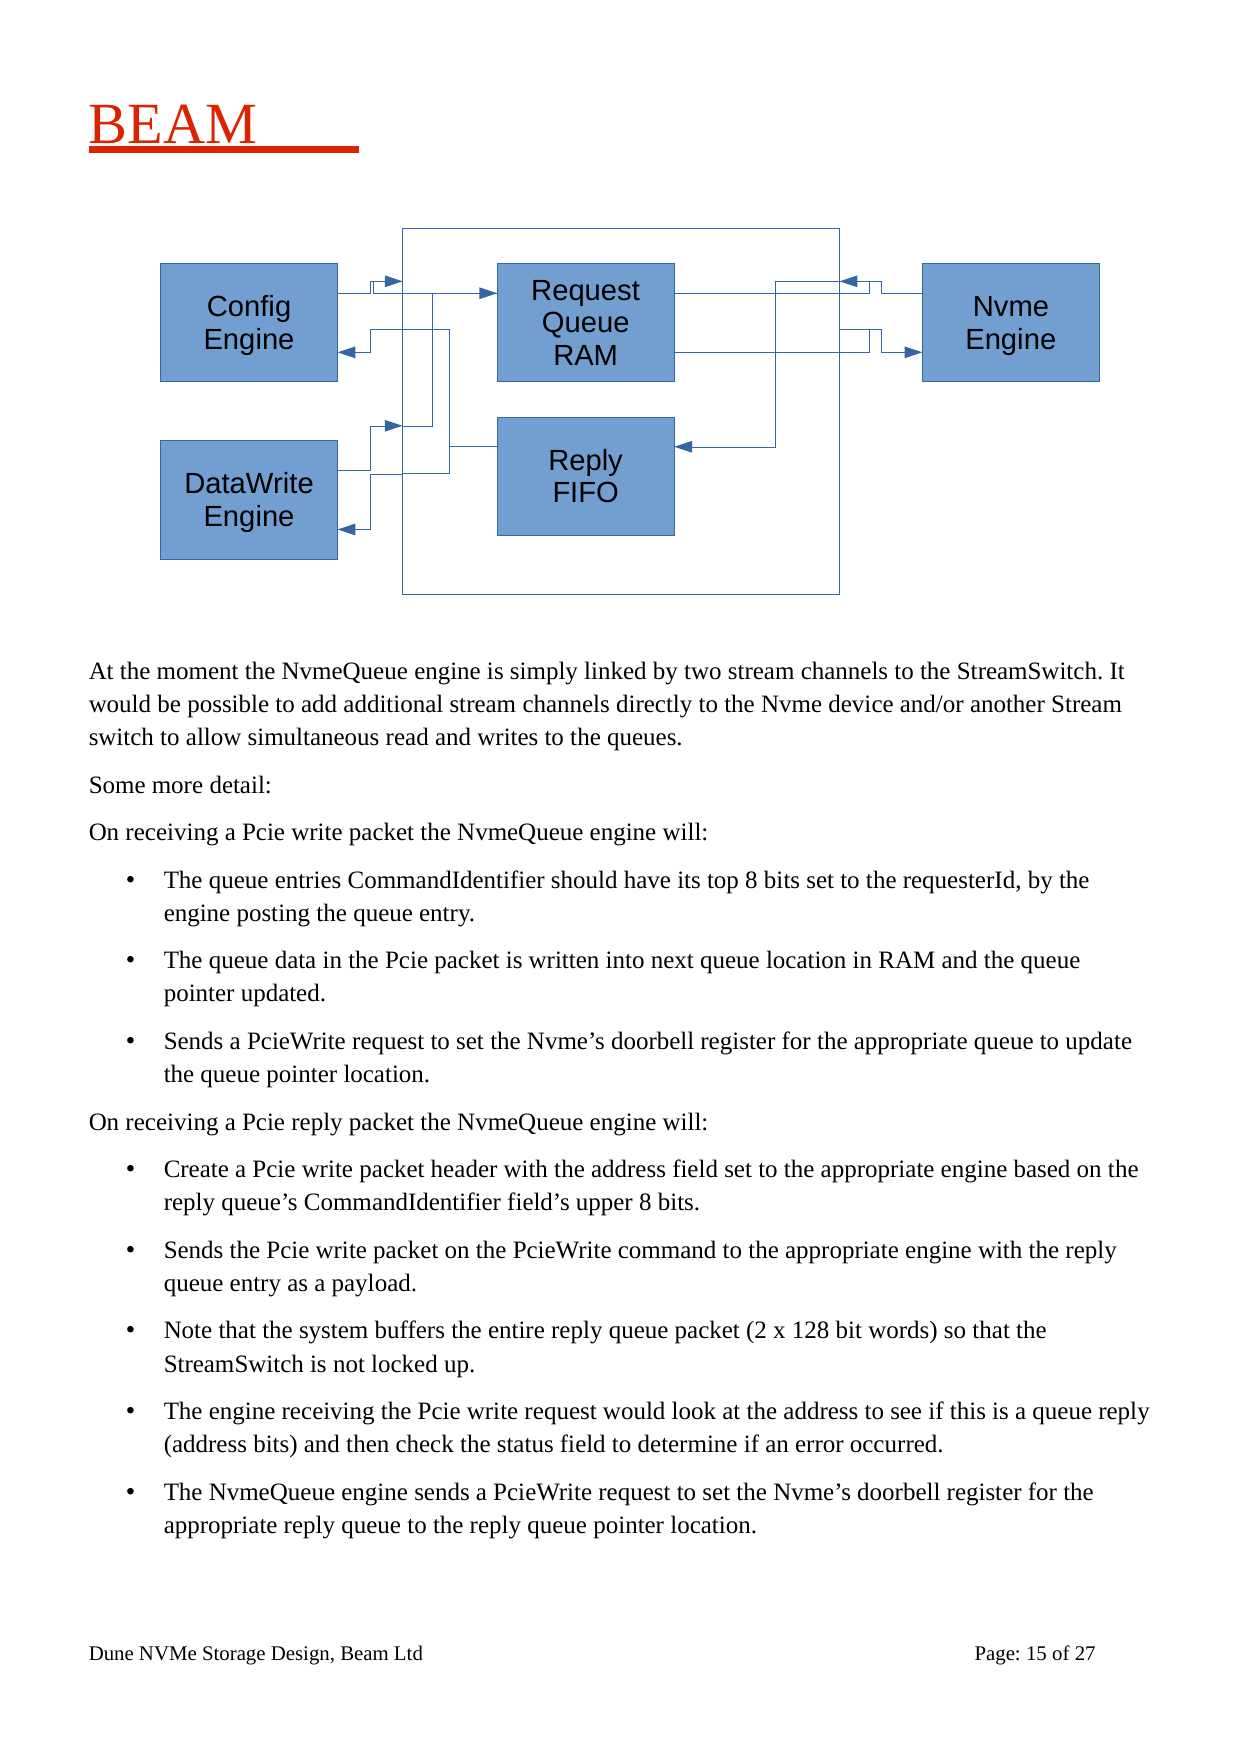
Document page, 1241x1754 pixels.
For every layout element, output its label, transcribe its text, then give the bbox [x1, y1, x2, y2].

list Sends a PcieWrite request to set the Nvme’s doorbell register for the appropriate queue to update the queue pointer location. [126, 1026, 1152, 1088]
list Create a Pcie write packet header with the address field set to the appropriate engine based on the reply queue’s CommandIdentifier field’s upper 8 bits. [126, 1154, 1152, 1216]
text On receiving a Pcie write packet the NvmeQueue engine will: [88, 817, 1152, 846]
list The engine receiving the Pcie write request would look at the address to see if this is a queue reply (address bits) and then check the status field to determine if an error occurred. [126, 1396, 1152, 1458]
text On receiving a Pcie reply packet the NvmeQueue engine will: [88, 1107, 1152, 1136]
text Some more detail: [88, 770, 1152, 798]
list Note that the system buffers the entire reply queue packet (2 x 128 bit words) so that the StreamSwitch is not locked up. [126, 1316, 1152, 1377]
list Sends the Pcie write packet on the PcieWrite command to the appropriate engine with the reply queue entry as a payload. [126, 1235, 1152, 1297]
list The queue entries CommandIdentifier should have its top 8 bits set to the requesterId, by the engine posting the queue entry. [126, 865, 1152, 927]
text At the moment the NvmeQueue engine is simply linked by two stream channels to the StreamSwitch. It would be possible to add additional stream channels directly to the Nvme device and/or another Stream switch to allow simultaneous read and writes to the queues. [88, 185, 1152, 751]
list The queue data in the Pcie packet is written into next queue location in RAM and the queue pointer updated. [126, 946, 1152, 1007]
list The NvmeQueue engine sends a PcieWrite request to set the Nvme’s doorbell register for the appropriate reply queue to the reply queue pointer location. [126, 1477, 1152, 1539]
